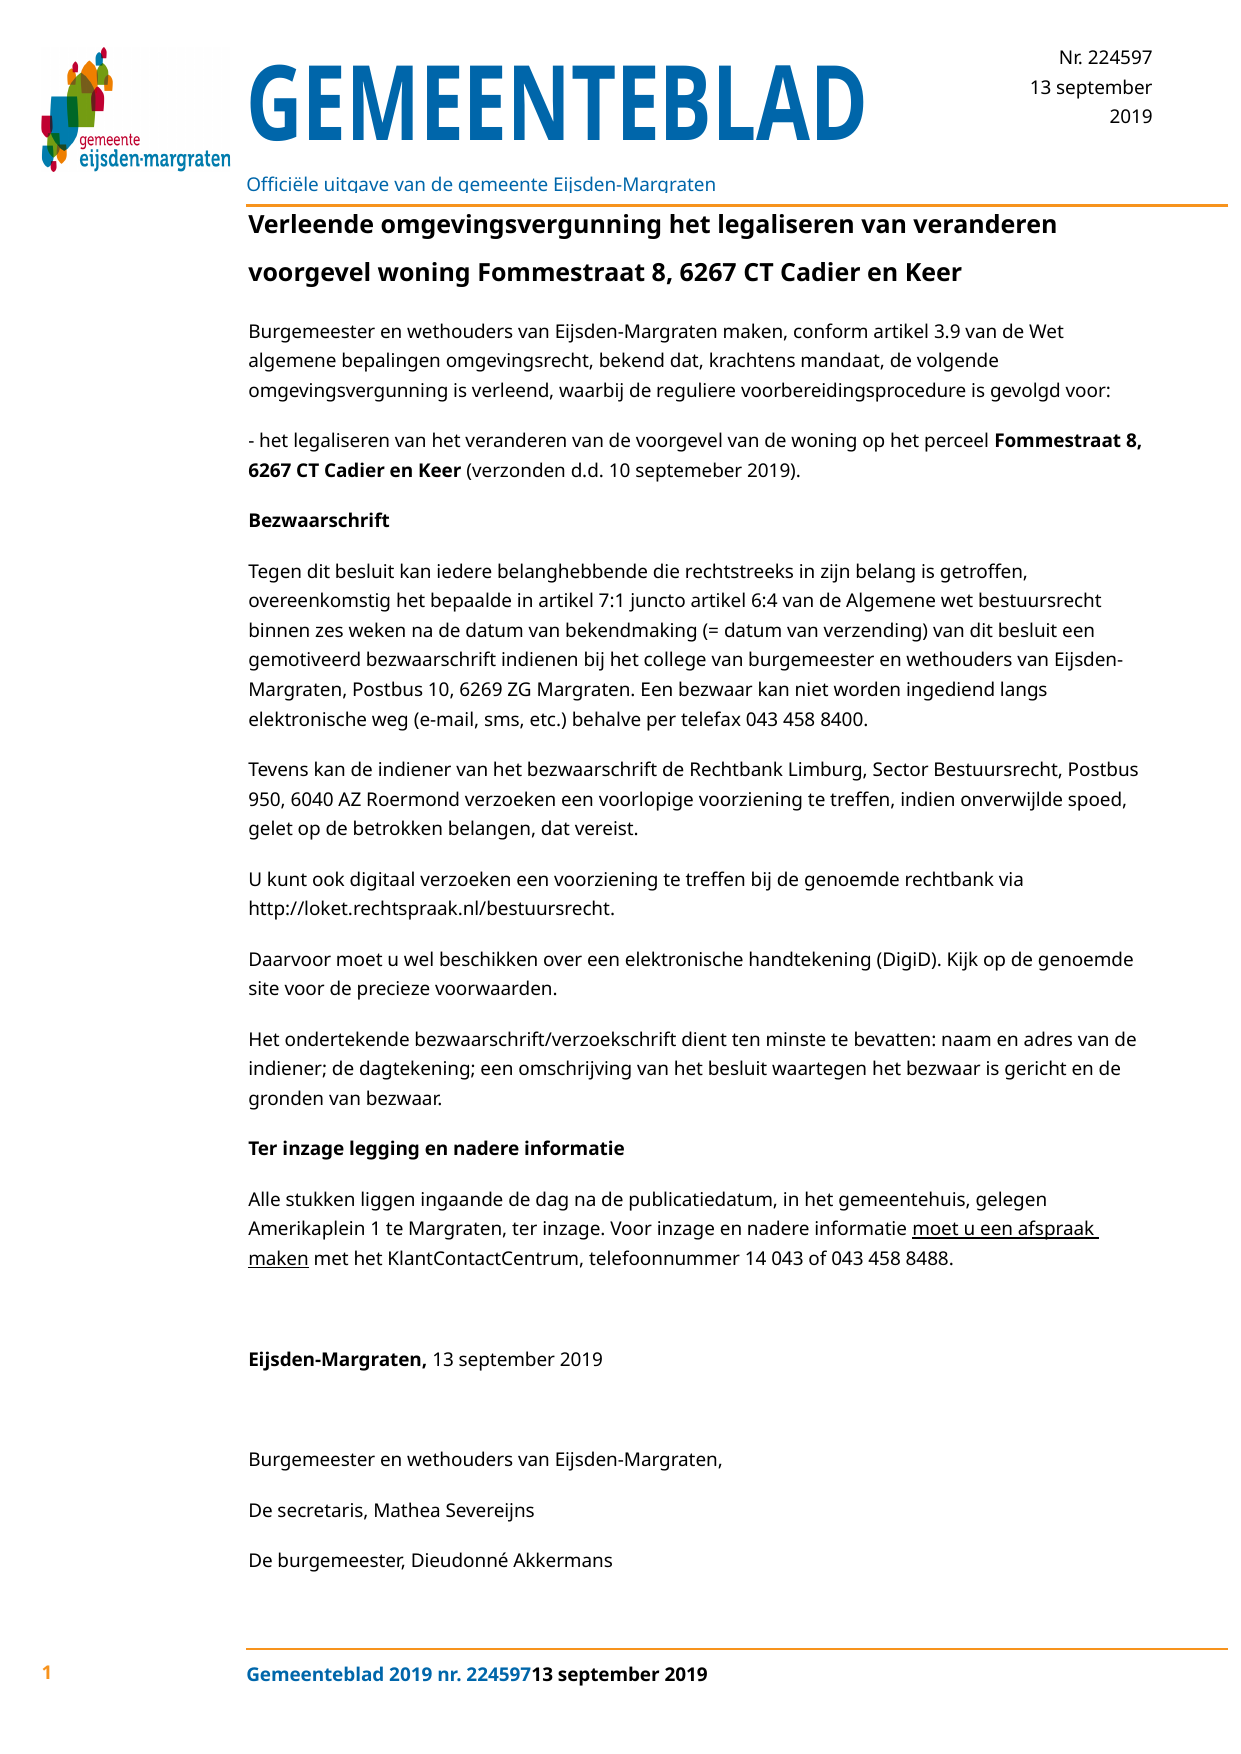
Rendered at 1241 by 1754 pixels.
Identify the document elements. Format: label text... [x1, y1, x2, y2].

text Alle stukken liggen ingaande de dag na de publicatiedatum, in het gemeentehuis, gelegen Amerikaplein 1 te Margraten, ter inzage. Voor inzage en nadere informatie moet u een afspraak maken met het KlantContactCentrum, telefoonnummer 14 043 of 043 458 8488. [248, 1186, 1152, 1271]
text De secretaris, Mathea Severeijns [248, 1497, 1152, 1523]
text Burgemeester en wethouders van Eijsden-Margraten maken, conform artikel 3.9 van de Wet algemene bepalingen omgevingsrecht, bekend dat, krachtens mandaat, de volgende omgevingsvergunning is verleend, waarbij de reguliere voorbereidingsprocedure is gevolgd voor: [248, 318, 1152, 403]
text De burgemeester, Dieudonné Akkermans [248, 1547, 1152, 1573]
text Tevens kan de indiener van het bezwaarschrift de Rechtbank Limburg, Sector Bestuursrecht, Postbus 950, 6040 AZ Roermond verzoeken een voorlopige voorziening te treffen, indien onverwijlde spoed, gelet op de betrokken belangen, dat vereist. [248, 756, 1152, 841]
text Verleende omgevingsvergunning het legaliseren van veranderen voorgevel woning Fommestraat 8, 6267 CT Cadier en Keer [248, 207, 1152, 288]
picture [41, 47, 231, 172]
text U kunt ook digitaal verzoeken een voorziening te treffen bij de genoemde rechtbank via http://loket.rechtspraak.nl/bestuursrecht. [248, 866, 1152, 921]
text - het legaliseren van het veranderen van de voorgevel van de woning op het perceel Fommestraat 8, 6267 CT Cadier en Keer (verzonden d.d. 10 septemeber 2019). [248, 427, 1152, 483]
text Burgemeester en wethouders van Eijsden-Margraten, [248, 1447, 1152, 1472]
text Daarvoor moet u wel beschikken over een elektronische handtekening (DigiD). Kijk op de genoemde site voor de precieze voorwaarden. [248, 946, 1152, 1001]
text Ter inzage legging en nadere informatie [248, 1135, 1152, 1161]
text Eijsden-Margraten, 13 september 2019 [248, 1346, 1152, 1372]
text Tegen dit besluit kan iedere belanghebbende die rechtstreeks in zijn belang is getroffen, overeenkomstig het bepaalde in artikel 7:1 juncto artikel 6:4 van de Algemene wet bestuursrecht binnen zes weken na de datum van bekendmaking (= datum van verzending) van dit besluit een gemotiveerd bezwaarschrift indienen bij het college van burgemeester en wethouders van Eijsden-Margraten, Postbus 10, 6269 ZG Margraten. Een bezwaar kan niet worden ingediend langs elektronische weg (e-mail, sms, etc.) behalve per telefax 043 458 8400. [248, 558, 1152, 732]
text Bezwaarschrift [248, 507, 1152, 533]
text Het ondertekende bezwaarschrift/verzoekschrift dient ten minste te bevatten: naam en adres van de indiener; de dagtekening; een omschrijving van het besluit waartegen het bezwaar is gericht en de gronden van bezwaar. [248, 1026, 1152, 1111]
